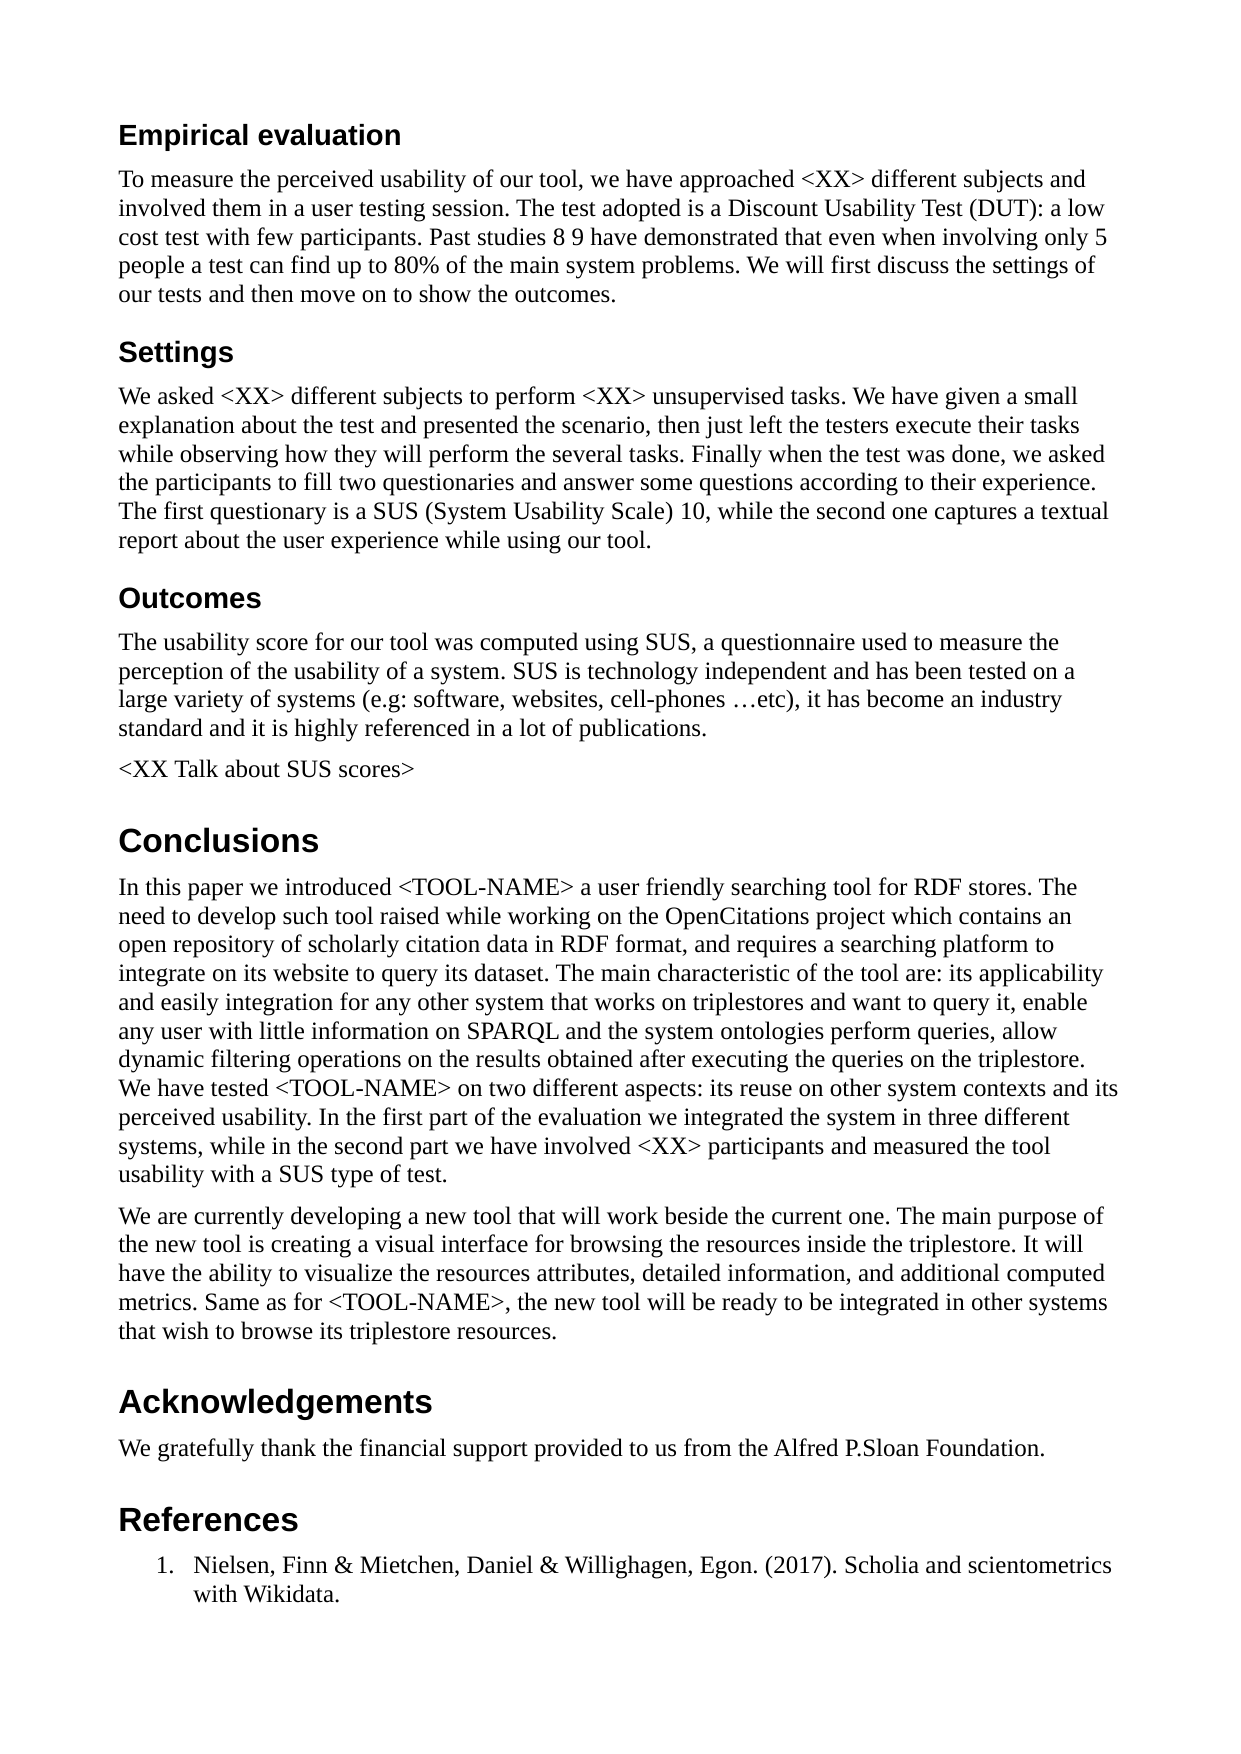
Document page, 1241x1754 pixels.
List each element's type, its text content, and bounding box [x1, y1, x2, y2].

text We asked <XX> different subjects to perform <XX> unsupervised tasks. We have given a small explanation about the test and presented the scenario, then just left the testers execute their tasks while observing how they will perform the several tasks. Finally when the test was done, we asked the participants to fill two questionaries and answer some questions according to their experience. The first questionary is a SUS (System Usability Scale) 10, while the second one captures a textual report about the user experience while using our tool. [118, 381, 1122, 554]
text We are currently developing a new tool that will work beside the current one. The main purpose of the new tool is creating a visual interface for browsing the resources inside the triplestore. It will have the ability to visualize the resources attributes, detailed information, and additional computed metrics. Same as for <TOOL-NAME>, the new tool will be ready to be integrated in other systems that wish to browse its triplestore resources. [118, 1201, 1122, 1344]
subtitle Empirical evaluation [118, 118, 1122, 152]
subtitle Outcomes [118, 581, 1122, 614]
text The usability score for our tool was computed using SUS, a questionnaire used to measure the perception of the usability of a system. SUS is technology independent and has been tested on a large variety of systems (e.g: software, websites, cell-phones …etc), it has become an industry standard and it is highly referenced in a lot of publications. [118, 627, 1122, 742]
subtitle Settings [118, 335, 1122, 369]
subtitle Conclusions [118, 821, 1122, 859]
subtitle Acknowledgements [118, 1382, 1122, 1421]
text In this paper we introduced <TOOL-NAME> a user friendly searching tool for RDF stores. The need to develop such tool raised while working on the OpenCitations project which contains an open repository of scholarly citation data in RDF format, and requires a searching platform to integrate on its website to query its dataset. The main characteristic of the tool are: its applicability and easily integration for any other system that works on triplestores and want to query it, enable any user with little information on SPARQL and the system ontologies perform queries, allow dynamic filtering operations on the results obtained after executing the queries on the triplestore. We have tested <TOOL-NAME> on two different aspects: its reuse on other system contexts and its perceived usability. In the first part of the evaluation we integrated the system in three different systems, while in the second part we have involved <XX> participants and measured the tool usability with a SUS type of test. [118, 872, 1122, 1188]
text We gratefully thank the financial support provided to us from the Alfred P.Sloan Foundation. [118, 1433, 1122, 1462]
text To measure the perceived usability of our tool, we have approached <XX> different subjects and involved them in a user testing session. The test adopted is a Discount Usability Test (DUT): a low cost test with few participants. Past studies 8 9 have demonstrated that even when involving only 5 people a test can find up to 80% of the main system problems. We will first discuss the settings of our tests and then move on to show the outcomes. [118, 164, 1122, 308]
text <XX Talk about SUS scores> [118, 754, 1122, 783]
subtitle References [118, 1499, 1122, 1538]
list Nielsen, Finn & Mietchen, Daniel & Willighagen, Egon. (2017). Scholia and scientometrics with Wikidata. [156, 1551, 1122, 1608]
